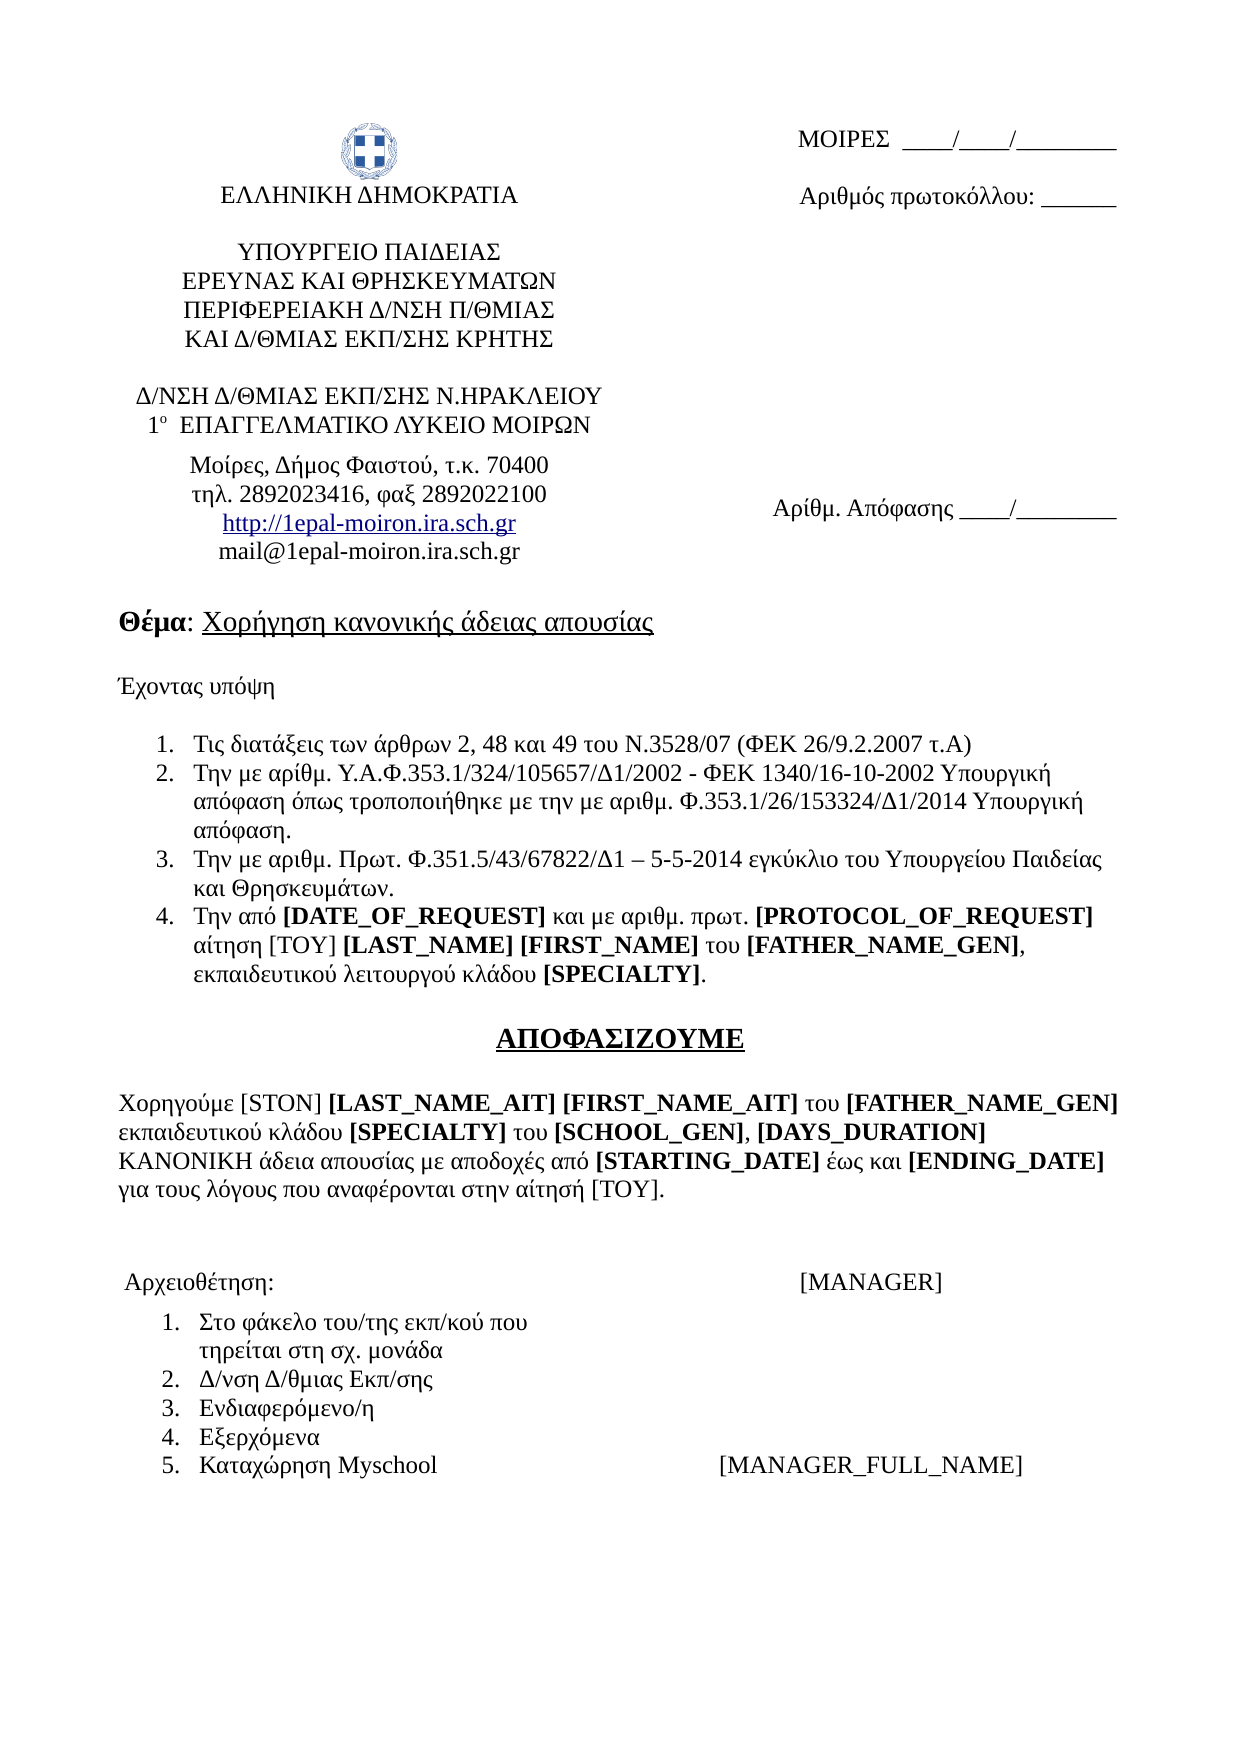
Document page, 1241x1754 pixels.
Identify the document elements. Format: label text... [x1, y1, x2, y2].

list Τις διατάξεις των άρθρων 2, 48 και 49 του Ν.3528/07 (ΦΕΚ 26/9.2.2007 τ.Α) [156, 729, 1122, 758]
table_header Αρχειοθέτηση: [118, 1261, 620, 1301]
table_header ΕΛΛΗΝΙΚΗ ΔΗΜΟΚΡΑΤΙΑ ΥΠΟΥΡΓΕΙΟ ΠΑΙΔΕΙΑΣ ΕΡΕΥΝΑΣ ΚΑΙ ΘΡΗΣΚΕΥΜΑΤΩΝ ΠΕΡΙΦΕΡΕΙΑΚΗ Δ/ΝΣΗ Π/ΘΜΙΑΣ ΚΑΙ Δ/ΘΜΙΑΣ ΕΚΠ/ΣΗΣ ΚΡΗΤΗΣ Δ/ΝΣΗ Δ/ΘΜΙΑΣ ΕΚΠ/ΣΗΣ Ν.ΗΡΑΚΛΕΙΟΥ 1ο ΕΠΑΓΓΕΛΜΑΤΙΚΟ ΛΥΚΕΙΟ ΜΟΙΡΩΝ [118, 118, 620, 444]
text Θέμα: Χορήγηση κανονικής άδειας απουσίας [118, 604, 1122, 638]
table_cell Μοίρες, Δήμος Φαιστού, τ.κ. 70400 τηλ. 2892023416, φαξ 2892022100 http://1epal-moiron.ira.sch.gr mail@1epal-moiron.ira.sch.gr [118, 444, 620, 571]
table_cell Στο φάκελο του/της εκπ/κού που τηρείται στη σχ. μονάδα Δ/νση Δ/θμιας Εκπ/σης Ενδιαφερόμενο/η Εξερχόμενα Καταχώρηση Myschool [118, 1301, 620, 1485]
table_cell [MANAGER_FULL_NAME] [620, 1301, 1122, 1485]
text Έχοντας υπόψη [118, 671, 1122, 700]
table_header [MANAGER] [620, 1261, 1122, 1301]
text Χορηγούμε [STON] [LAST_NAME_AIT] [FIRST_NAME_AIT] του [FATHER_NAME_GEN] εκπαιδευτικού κλάδου [SPECIALTY] του [SCHOOL_GEN], [DAYS_DURATION] ΚΑΝΟΝΙΚΗ άδεια απουσίας με αποδοχές από [STARTING_DATE] έως και [ENDING_DATE] για τους λόγους που αναφέρονται στην αίτησή [TOY]. [118, 1088, 1122, 1203]
list Την με αριθμ. Πρωτ. Φ.351.5/43/67822/Δ1 – 5-5-2014 εγκύκλιο του Υπουργείου Παιδείας και Θρησκευμάτων. [156, 844, 1122, 901]
picture [341, 123, 398, 180]
table_header ΜΟΙΡΕΣ ____/____/________ Aριθμός πρωτοκόλλου: ______ [620, 118, 1122, 444]
list Την από [DATE_OF_REQUEST] και με αριθμ. πρωτ. [PROTOCOL_OF_REQUEST] αίτηση [TOY] [LAST_NAME] [FIRST_NAME] του [FATHER_NAME_GEN], εκπαιδευτικού λειτουργού κλάδου [SPECIALTY]. [156, 901, 1122, 988]
table_cell Αρίθμ. Απόφασης ____/________ [620, 444, 1122, 571]
text ΑΠΟΦΑΣΙΖΟΥΜΕ [118, 1021, 1122, 1055]
list Την με αρίθμ. Υ.Α.Φ.353.1/324/105657/Δ1/2002 - ΦΕΚ 1340/16-10-2002 Υπουργική απόφαση όπως τροποποιήθηκε με την με αριθμ. Φ.353.1/26/153324/Δ1/2014 Υπουργική απόφαση. [156, 758, 1122, 844]
